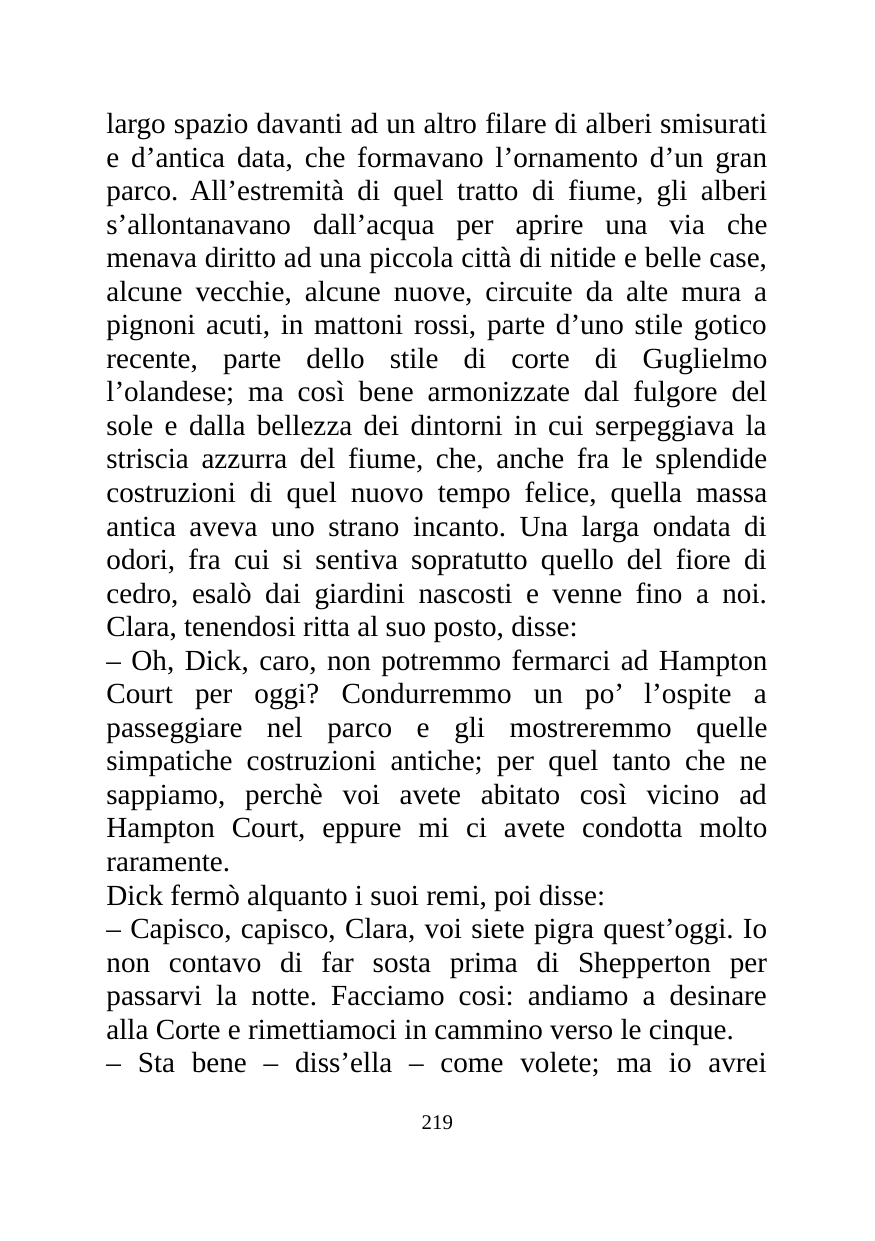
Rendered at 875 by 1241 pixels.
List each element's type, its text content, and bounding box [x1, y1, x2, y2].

text – Capisco, capisco, Clara, voi siete pigra quest’oggi. Io non contavo di far sosta prima di Shepperton per passarvi la notte. Facciamo cosi: andiamo a desinare alla Corte e rimettiamoci in cammino verso le cinque. [106, 911, 768, 1045]
text Dick fermò alquanto i suoi remi, poi disse: [106, 878, 768, 911]
text largo spazio davanti ad un altro filare di alberi smisurati e d’antica data, che formavano l’ornamento d’un gran parco. All’estremità di quel tratto di fiume, gli alberi s’allontanavano dall’acqua per aprire una via che menava diritto ad una piccola città di nitide e belle case, alcune vecchie, alcune nuove, circuite da alte mura a pignoni acuti, in mattoni rossi, parte d’uno stile gotico recente, parte dello stile di corte di Guglielmo l’olandese; ma così bene armonizzate dal fulgore del sole e dalla bellezza dei dintorni in cui serpeggiava la striscia azzurra del fiume, che, anche fra le splendide costruzioni di quel nuovo tempo felice, quella massa antica aveva uno strano incanto. Una larga ondata di odori, fra cui si sentiva sopratutto quello del fiore di cedro, esalò dai giardini nascosti e venne fino a noi. Clara, tenendosi ritta al suo posto, disse: [106, 106, 768, 643]
text – Sta bene – diss’ella – come volete; ma io avrei [106, 1045, 768, 1079]
text – Oh, Dick, caro, non potremmo fermarci ad Hampton Court per oggi? Condurremmo un po’ l’ospite a passeggiare nel parco e gli mostreremmo quelle simpatiche costruzioni antiche; per quel tanto che ne sappiamo, perchè voi avete abitato così vicino ad Hampton Court, eppure mi ci avete condotta molto raramente. [106, 643, 768, 878]
